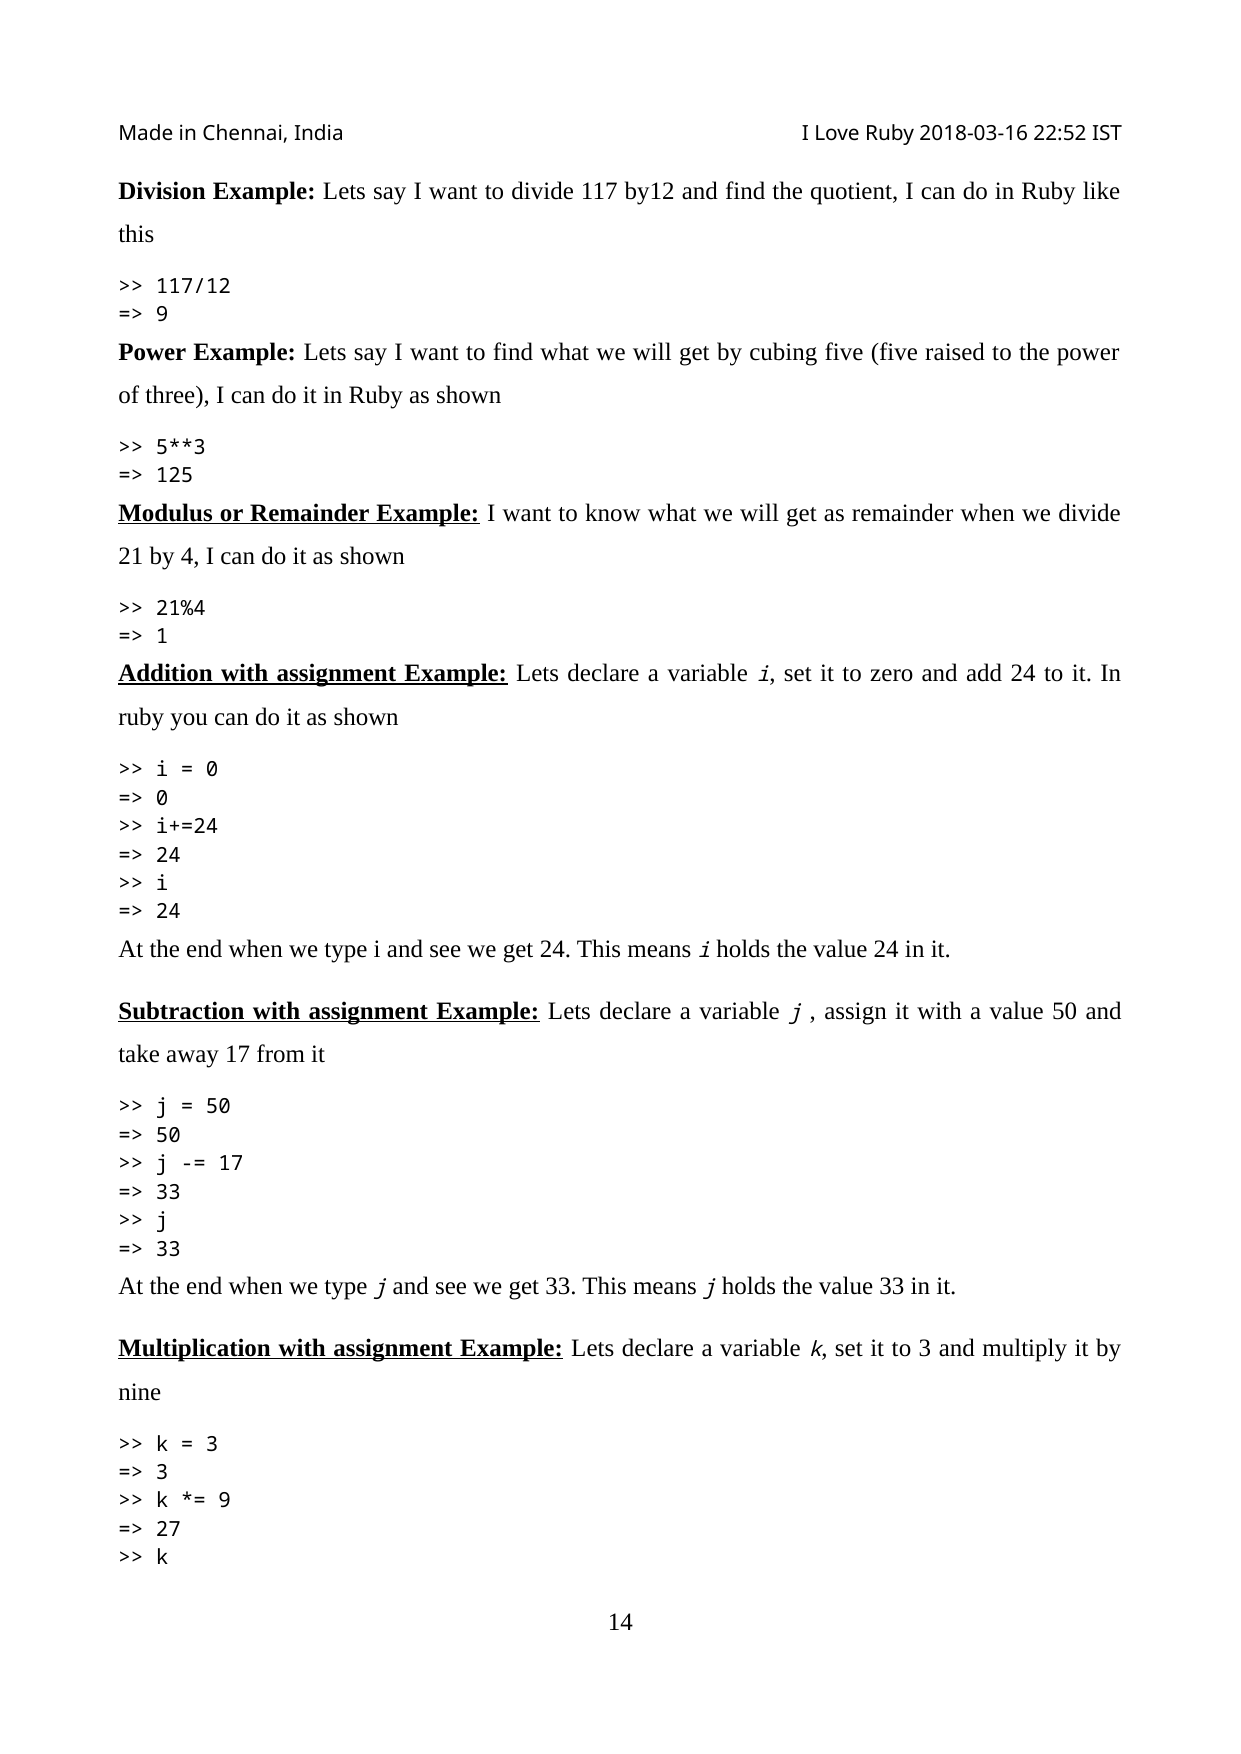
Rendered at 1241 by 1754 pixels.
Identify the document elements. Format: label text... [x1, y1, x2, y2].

text Multiplication with assignment Example: Lets declare a variable k, set it to 3 and multiply it by nine [118, 1333, 1122, 1406]
text => 1 [118, 621, 1122, 650]
text >> k [118, 1542, 1122, 1571]
text >> j -= 17 [118, 1148, 1122, 1177]
text => 0 [118, 783, 1122, 811]
text => 50 [118, 1120, 1122, 1148]
text Addition with assignment Example: Lets declare a variable i, set it to zero and add 24 to it. In ruby you can do it as shown [118, 658, 1122, 731]
text => 3 [118, 1457, 1122, 1486]
text >> k = 3 [118, 1429, 1122, 1457]
text >> i = 0 [118, 754, 1122, 783]
text At the end when we type i and see we get 24. This means i holds the value 24 in it. [118, 934, 1122, 963]
text Modulus or Remainder Example: I want to know what we will get as remainder when we divide 21 by 4, I can do it as shown [118, 498, 1122, 569]
text Subtraction with assignment Example: Lets declare a variable j , assign it with a value 50 and take away 17 from it [118, 996, 1122, 1068]
text >> 5**3 [118, 432, 1122, 460]
text => 24 [118, 840, 1122, 868]
text >> j [118, 1205, 1122, 1234]
text => 24 [118, 897, 1122, 925]
text => 33 [118, 1234, 1122, 1262]
text => 9 [118, 299, 1122, 328]
text => 27 [118, 1514, 1122, 1542]
text >> 117/12 [118, 271, 1122, 299]
text >> i [118, 868, 1122, 897]
text => 33 [118, 1177, 1122, 1205]
text Division Example: Lets say I want to divide 117 by12 and find the quotient, I can do in Ruby like this [118, 176, 1122, 248]
text => 125 [118, 460, 1122, 489]
text >> j = 50 [118, 1092, 1122, 1120]
text Power Example: Lets say I want to find what we will get by cubing five (five raised to the power of three), I can do it in Ruby as shown [118, 337, 1122, 409]
text >> k *= 9 [118, 1486, 1122, 1514]
text >> 21%4 [118, 593, 1122, 621]
text >> i+=24 [118, 811, 1122, 840]
text At the end when we type j and see we get 33. This means j holds the value 33 in it. [118, 1271, 1122, 1301]
